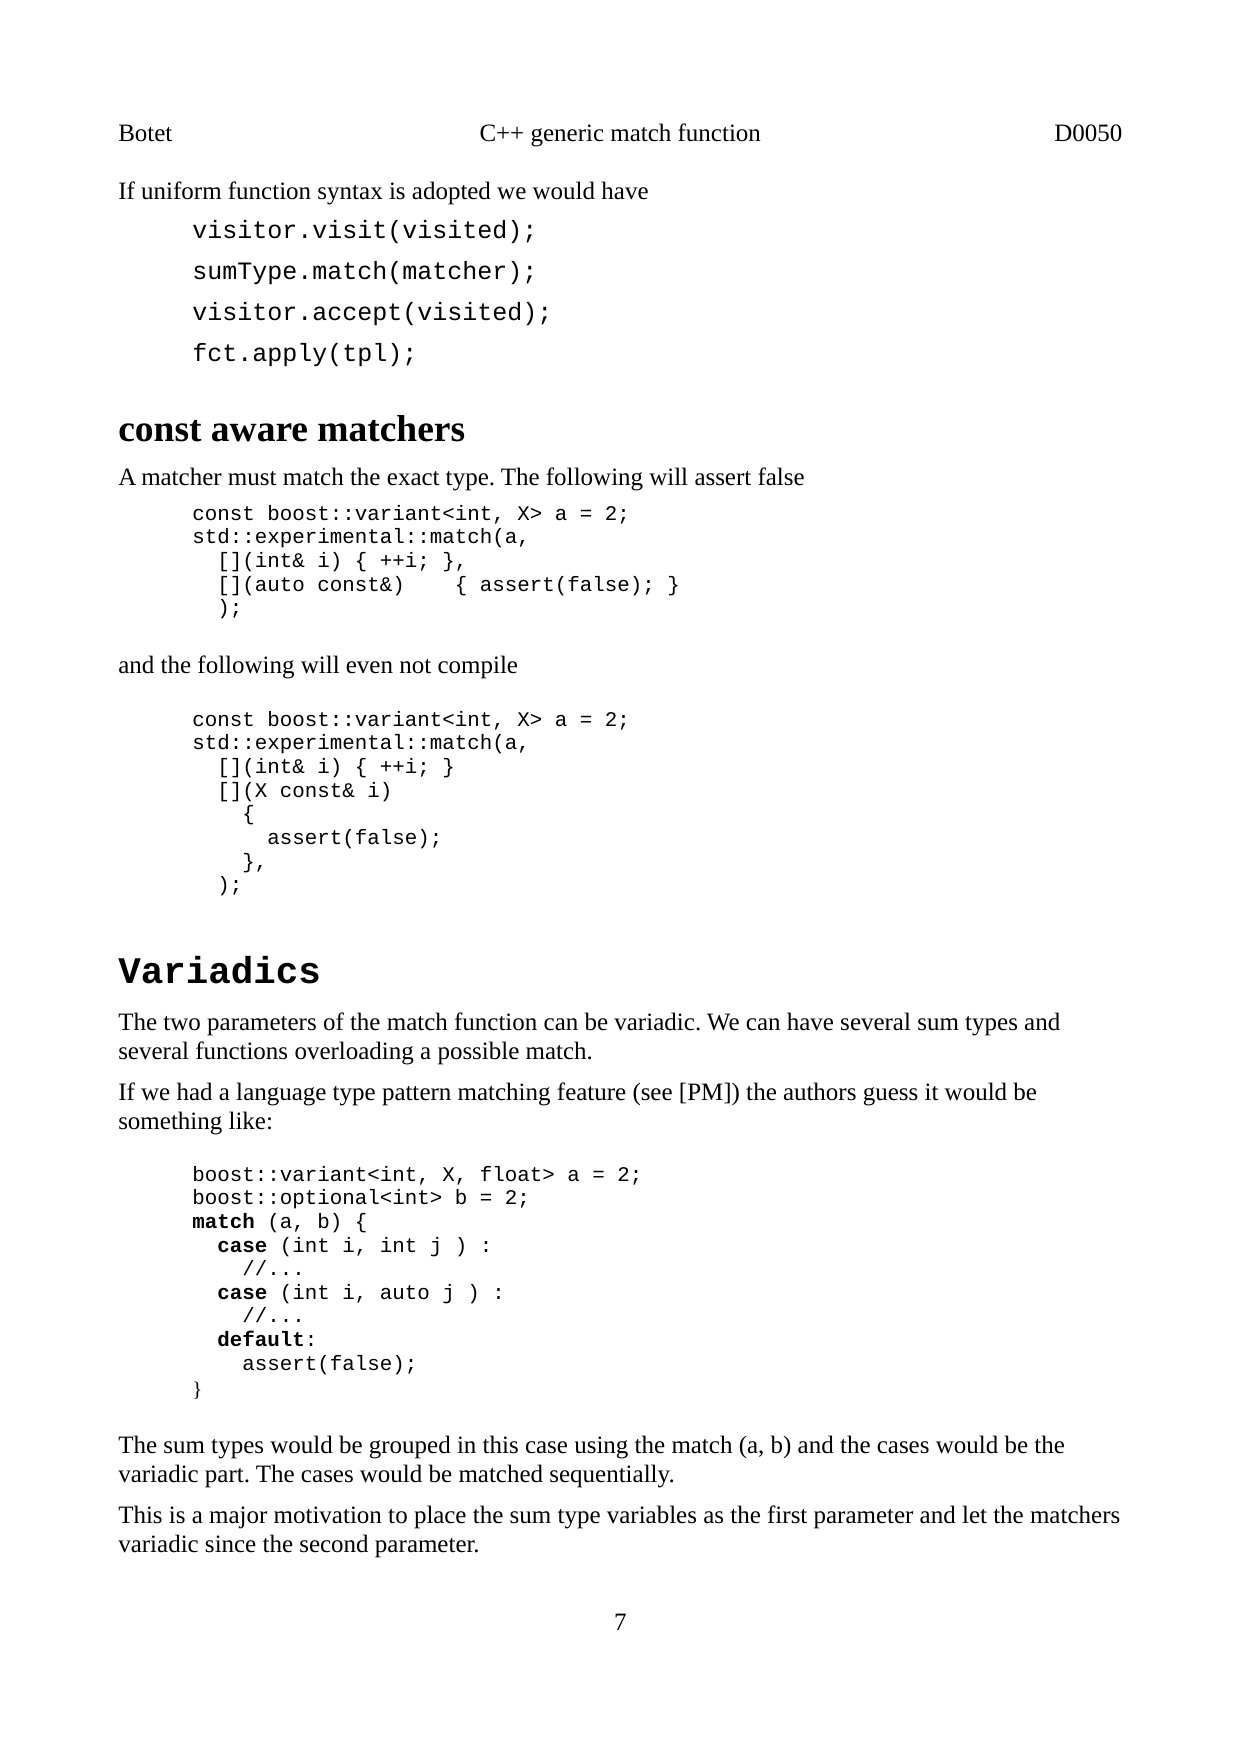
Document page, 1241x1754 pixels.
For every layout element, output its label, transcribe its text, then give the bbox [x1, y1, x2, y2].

text fct.apply(tpl); [192, 340, 1122, 368]
text visitor.visit(visited); [192, 218, 1122, 246]
text std::experimental::match(a, [192, 732, 1122, 756]
text and the following will even not compile [118, 651, 1122, 679]
text const boost::variant<int, X> a = 2; [192, 709, 1122, 732]
text If we had a language type pattern matching feature (see [PM]) the authors guess it would be something like: [118, 1077, 1122, 1135]
text case (int i, auto j ) : [192, 1282, 1122, 1306]
text boost::variant<int, X, float> a = 2; [192, 1164, 1122, 1187]
text } [192, 1376, 1122, 1401]
text match (a, b) { [192, 1211, 1122, 1234]
text sumType.match(matcher); [192, 258, 1122, 287]
text boost::optional<int> b = 2; [192, 1187, 1122, 1211]
text ); [192, 874, 1122, 898]
text ); [192, 597, 1122, 621]
text case (int i, int j ) : [192, 1234, 1122, 1258]
text std::experimental::match(a, [192, 526, 1122, 550]
text //... [192, 1306, 1122, 1329]
text [](auto const&) { assert(false); } [192, 574, 1122, 597]
text assert(false); [192, 1353, 1122, 1376]
text This is a major motivation to place the sum type variables as the first parameter and let the matchers variadic since the second parameter. [118, 1500, 1122, 1557]
text [](int& i) { ++i; }, [192, 550, 1122, 574]
text assert(false); [192, 827, 1122, 851]
text [](int& i) { ++i; } [192, 756, 1122, 780]
text The two parameters of the match function can be variadic. We can have several sum types and several functions overloading a possible match. [118, 1007, 1122, 1065]
text { [192, 803, 1122, 827]
text default: [192, 1329, 1122, 1353]
text visitor.accept(visited); [192, 299, 1122, 328]
text [](X const& i) [192, 780, 1122, 803]
text }, [192, 851, 1122, 874]
subtitle Variadics [118, 952, 1122, 995]
text const boost::variant<int, X> a = 2; [192, 503, 1122, 526]
text If uniform function syntax is adopted we would have [118, 176, 1122, 205]
text A matcher must match the exact type. The following will assert false [118, 462, 1122, 490]
text //... [192, 1258, 1122, 1282]
subtitle const aware matchers [118, 406, 1122, 449]
text The sum types would be grouped in this case using the match (a, b) and the cases would be the variadic part. The cases would be matched sequentially. [118, 1430, 1122, 1487]
